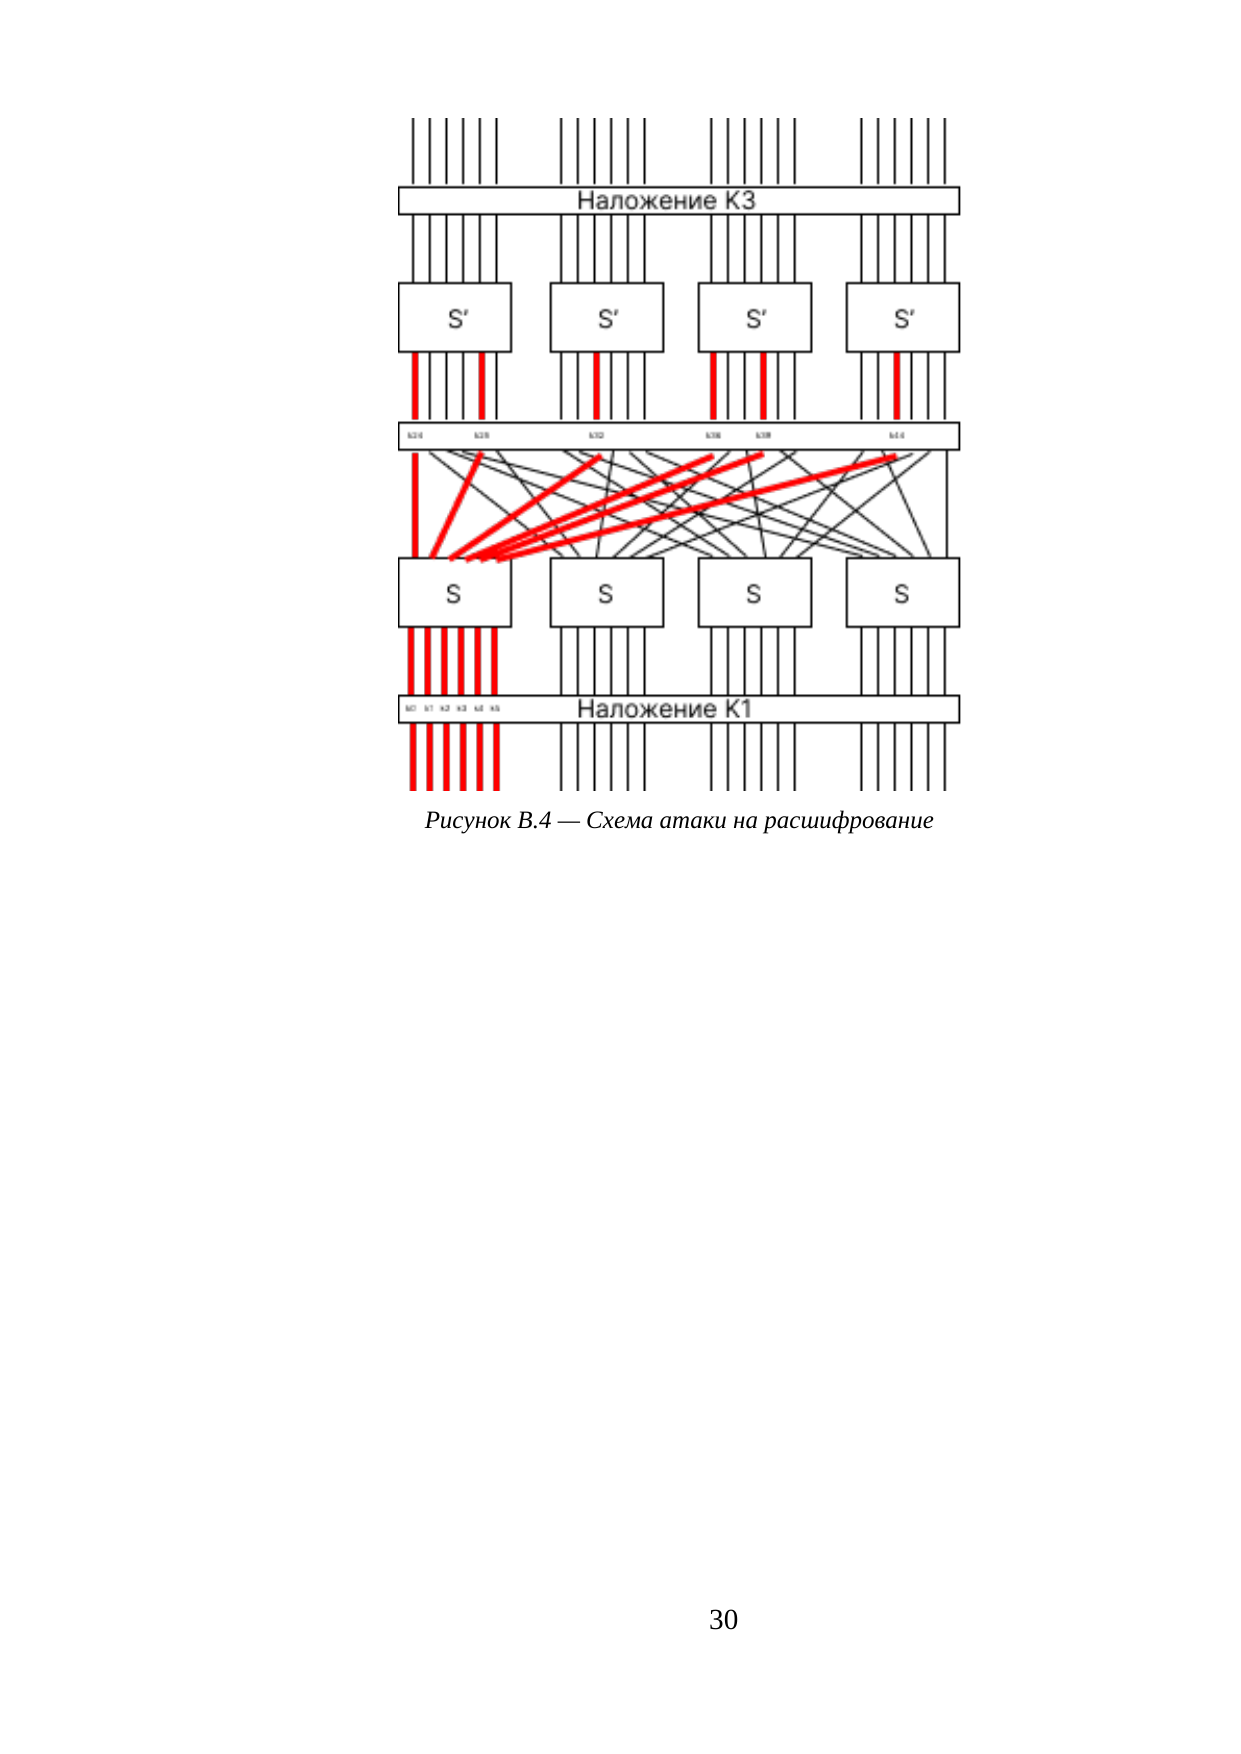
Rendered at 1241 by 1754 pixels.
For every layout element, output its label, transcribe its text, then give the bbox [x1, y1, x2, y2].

picture [398, 118, 961, 791]
text Рисунок В.4 — Схема атаки на расшифрование [177, 791, 1181, 834]
